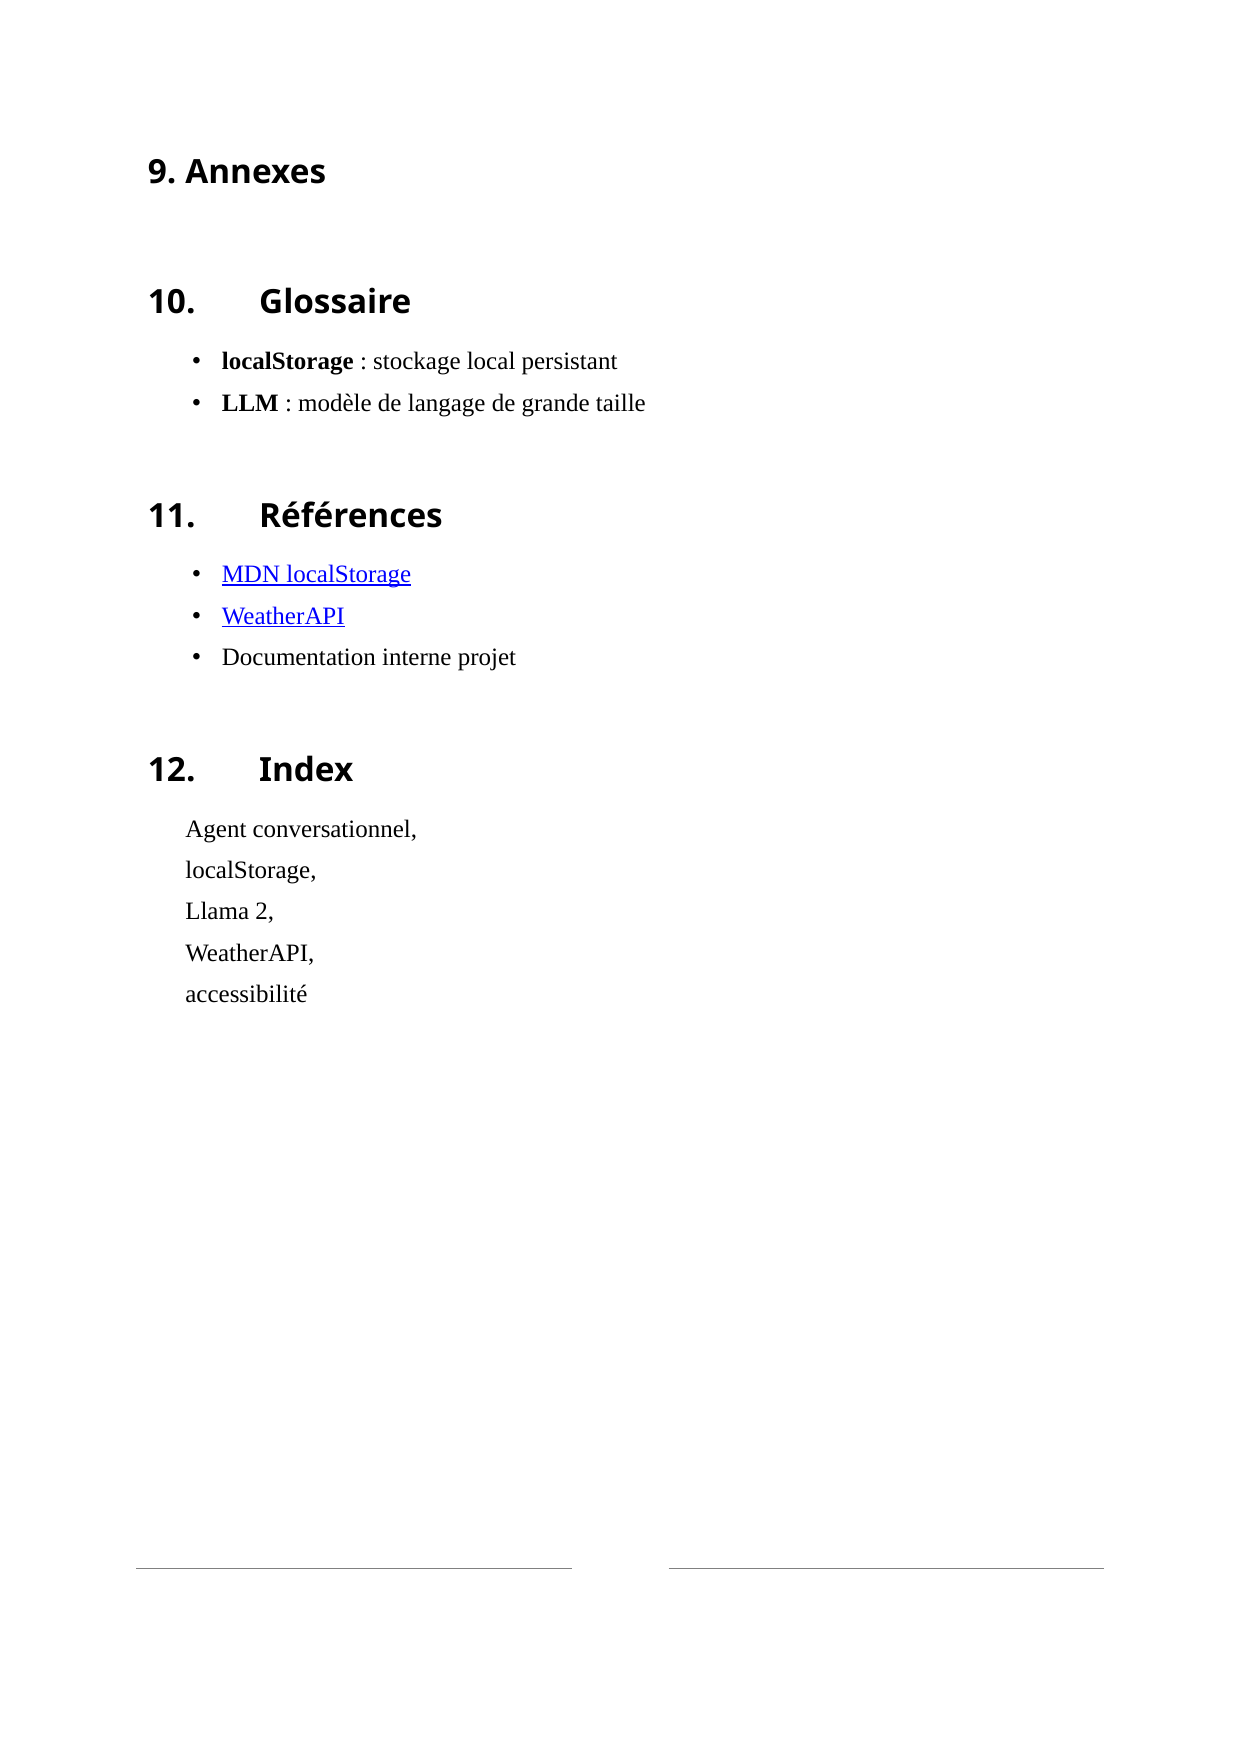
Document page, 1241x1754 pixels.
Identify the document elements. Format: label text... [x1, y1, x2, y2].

list LLM : modèle de langage de grande taille [192, 388, 1092, 416]
text accessibilité [148, 979, 1092, 1008]
subtitle Annexes [148, 148, 1092, 193]
text WeatherAPI, [148, 938, 1092, 966]
list WeatherAPI [192, 601, 1092, 629]
text localStorage, [148, 855, 1092, 884]
text Llama 2, [148, 896, 1092, 925]
list Documentation interne projet [192, 642, 1092, 671]
list localStorage : stockage local persistant [192, 346, 1092, 375]
subtitle Références [148, 491, 1092, 537]
text Agent conversationnel, [148, 814, 1092, 843]
subtitle Index [148, 746, 1092, 791]
list MDN localStorage [192, 559, 1092, 588]
subtitle Glossaire [148, 278, 1092, 324]
